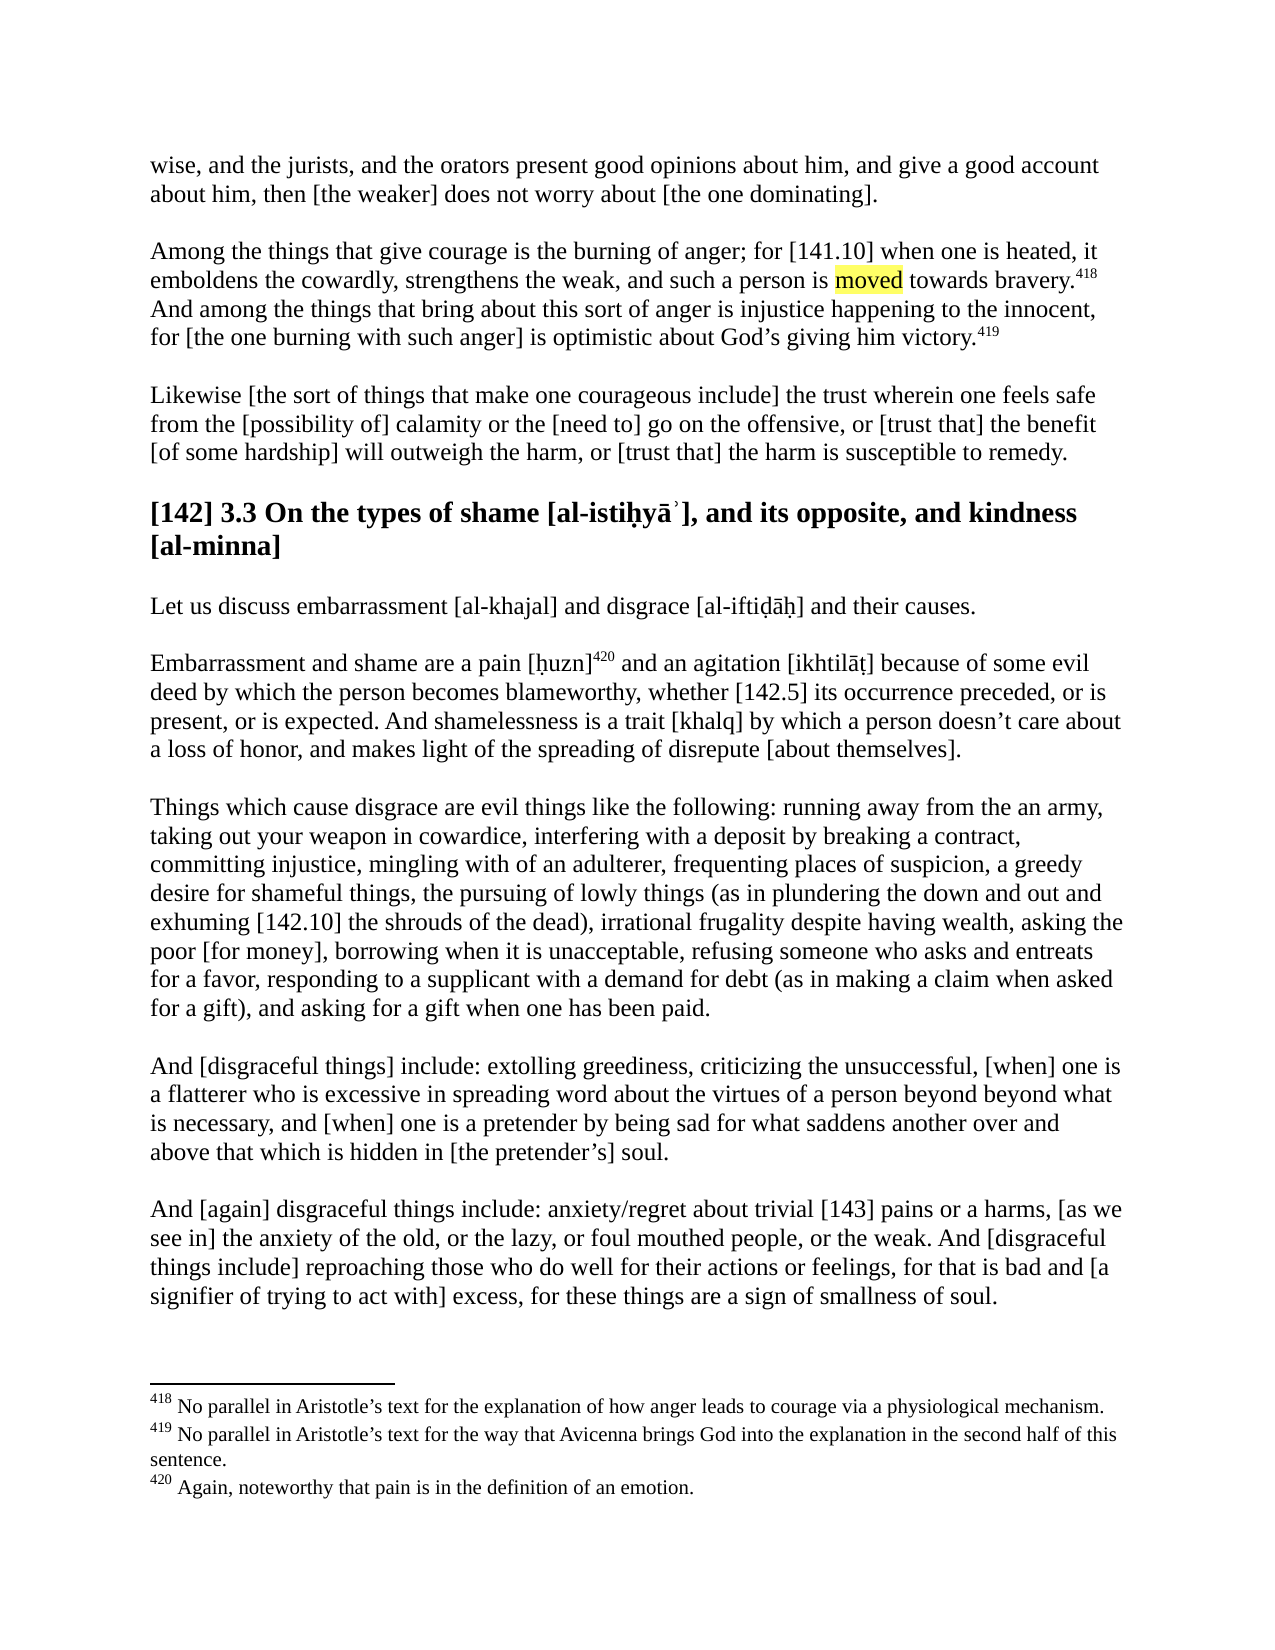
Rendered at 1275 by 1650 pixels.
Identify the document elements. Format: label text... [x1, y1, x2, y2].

text And [disgraceful things] include: extolling greediness, criticizing the unsuccessful, [when] one is a flatterer who is excessive in spreading word about the virtues of a person beyond beyond what is necessary, and [when] one is a pretender by being sad for what saddens another over and above that which is hidden in [the pretender’s] soul. [150, 1051, 1125, 1166]
text Things which cause disgrace are evil things like the following: running away from the an army, taking out your weapon in cowardice, interfering with a deposit by breaking a contract, committing injustice, mingling with of an adulterer, frequenting places of suspicion, a greedy desire for shameful things, the pursuing of lowly things (as in plundering the down and out and exhuming [142.10] the shrouds of the dead), irrational frugality despite having wealth, asking the poor [for money], borrowing when it is unacceptable, refusing someone who asks and entreats for a favor, responding to a supplicant with a demand for debt (as in making a claim when asked for a gift), and asking for a gift when one has been paid. [150, 792, 1125, 1022]
text No parallel in Aristotle’s text for the explanation of how anger leads to courage via a physiological mechanism. [150, 1390, 1125, 1418]
text No parallel in Aristotle’s text for the way that Avicenna brings God into the explanation in the second half of this sentence. [150, 1418, 1125, 1471]
text wise, and the jurists, and the orators present good opinions about him, and give a good account about him, then [the weaker] does not worry about [the one dominating]. [150, 150, 1125, 207]
text Likewise [the sort of things that make one courageous include] the trust wherein one feels safe from the [possibility of] calamity or the [need to] go on the offensive, or [trust that] the benefit [of some hardship] will outweigh the harm, or [trust that] the harm is susceptible to remedy. [150, 380, 1125, 466]
text Embarrassment and shame are a pain [ḥuzn] and an agitation [ikhtilāṭ] because of some evil deed by which the person becomes blameworthy, whether [142.5] its occurrence preceded, or is present, or is expected. And shamelessness is a trait [khalq] by which a person doesn’t care about a loss of honor, and makes light of the spreading of disrepute [about themselves]. [150, 648, 1125, 763]
subtitle [142] 3.3 On the types of shame [al-istiḥyāʾ], and its opposite, and kindness [al-minna] [150, 495, 1125, 562]
text And [again] disgraceful things include: anxiety/regret about trivial [143] pains or a harms, [as we see in] the anxiety of the old, or the lazy, or foul mouthed people, or the weak. And [disgraceful things include] reproaching those who do well for their actions or feelings, for that is bad and [a signifier of trying to act with] excess, for these things are a sign of smallness of soul. [150, 1194, 1125, 1309]
text Again, noteworthy that pain is in the definition of an emotion. [150, 1471, 1125, 1500]
text Among the things that give courage is the burning of anger; for [141.10] when one is heated, it emboldens the cowardly, strengthens the weak, and such a person is moved towards bravery. And among the things that bring about this sort of anger is injustice happening to the innocent, for [the one burning with such anger] is optimistic about God’s giving him victory. [150, 236, 1125, 351]
text Let us discuss embarrassment [al-khajal] and disgrace [al-iftiḍāḥ] and their causes. [150, 591, 1125, 619]
